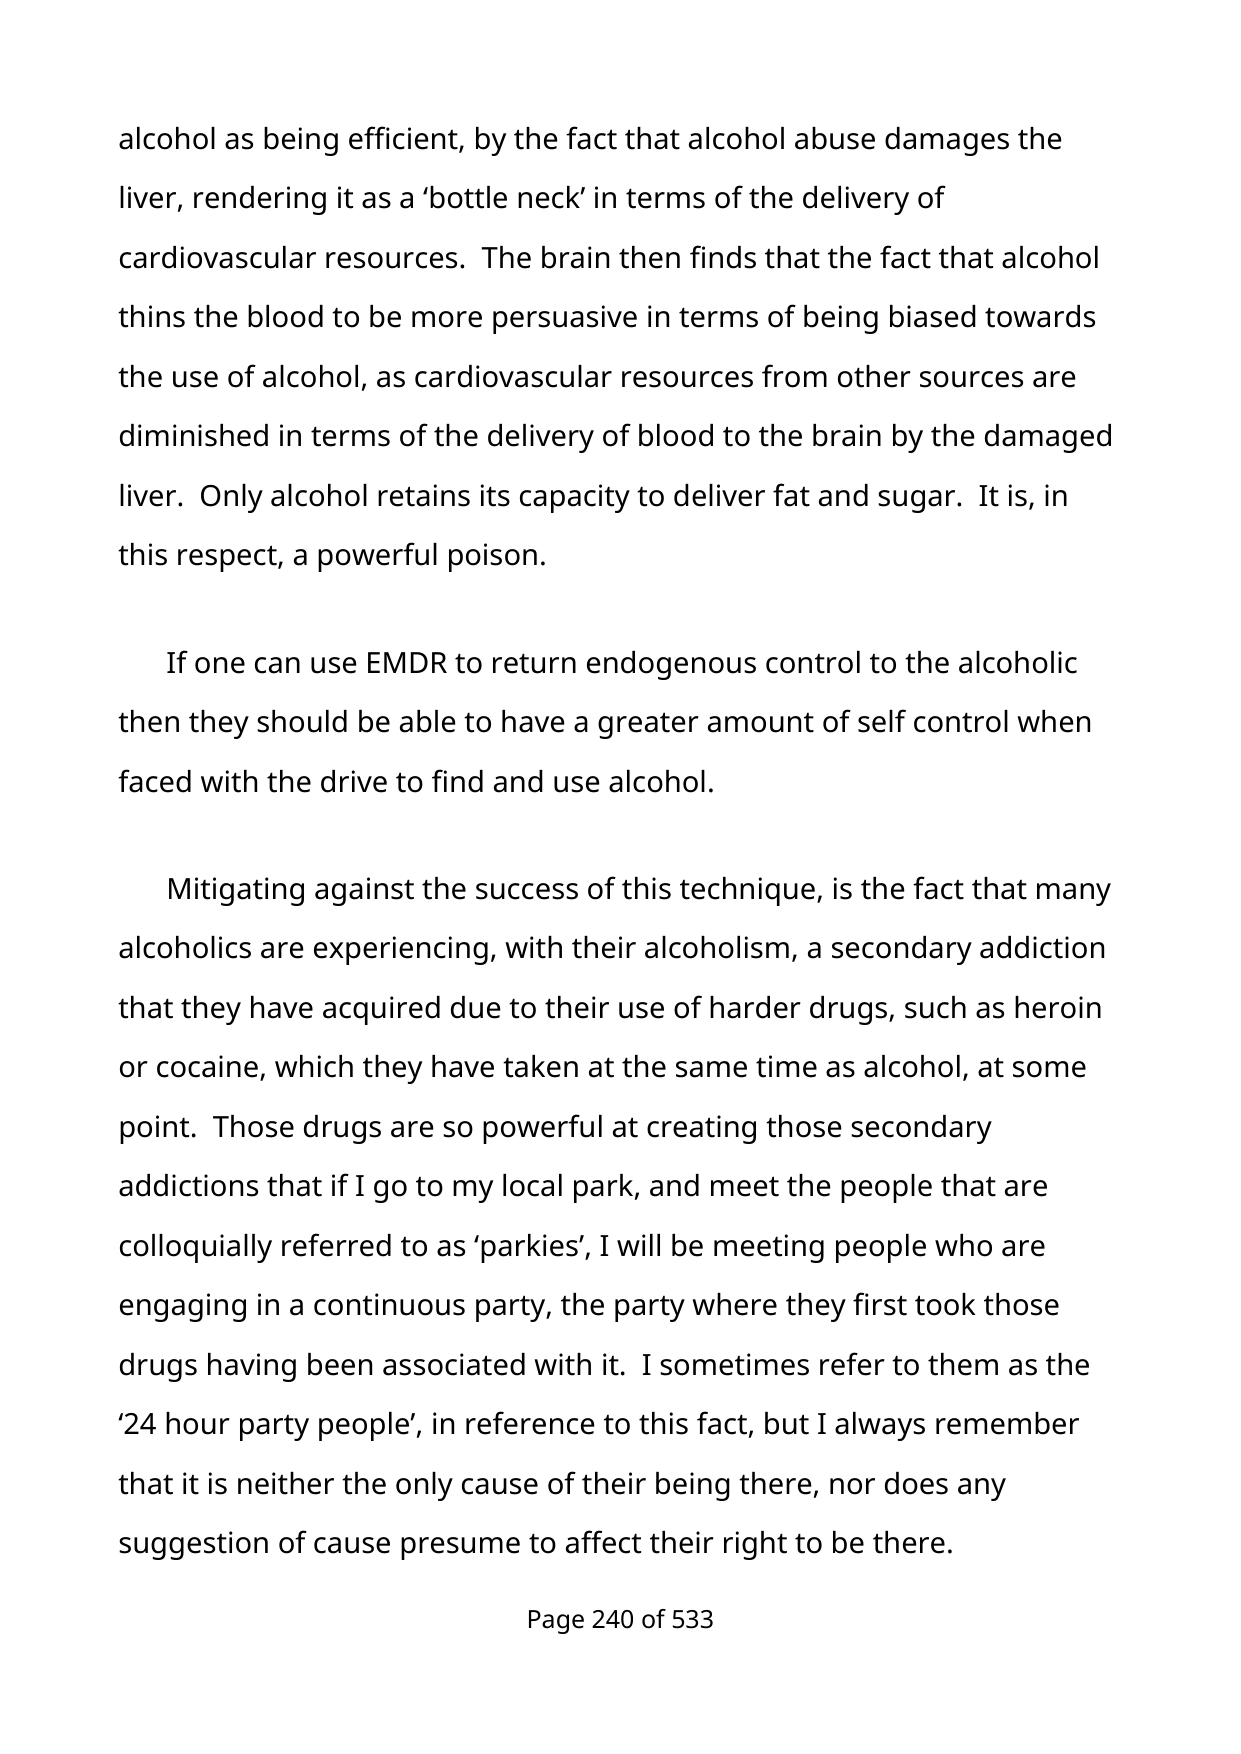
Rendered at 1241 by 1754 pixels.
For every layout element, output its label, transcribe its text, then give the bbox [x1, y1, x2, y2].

text alcohol as being efficient, by the fact that alcohol abuse damages the liver, rendering it as a ‘bottle neck’ in terms of the delivery of cardiovascular resources. The brain then finds that the fact that alcohol thins the blood to be more persuasive in terms of being biased towards the use of alcohol, as cardiovascular resources from other sources are diminished in terms of the delivery of blood to the brain by the damaged liver. Only alcohol retains its capacity to deliver fat and sugar. It is, in this respect, a powerful poison. [118, 118, 1122, 574]
text Mitigating against the success of this technique, is the fact that many alcoholics are experiencing, with their alcoholism, a secondary addiction that they have acquired due to their use of harder drugs, such as heroin or cocaine, which they have taken at the same time as alcohol, at some point. Those drugs are so powerful at creating those secondary addictions that if I go to my local park, and meet the people that are colloquially referred to as ‘parkies’, I will be meeting people who are engaging in a continuous party, the party where they first took those drugs having been associated with it. I sometimes refer to them as the ‘24 hour party people’, in reference to this fact, but I always remember that it is neither the only cause of their being there, nor does any suggestion of cause presume to affect their right to be there. [118, 868, 1122, 1562]
text If one can use EMDR to return endogenous control to the alcoholic then they should be able to have a greater amount of self control when faced with the drive to find and use alcohol. [118, 642, 1122, 801]
